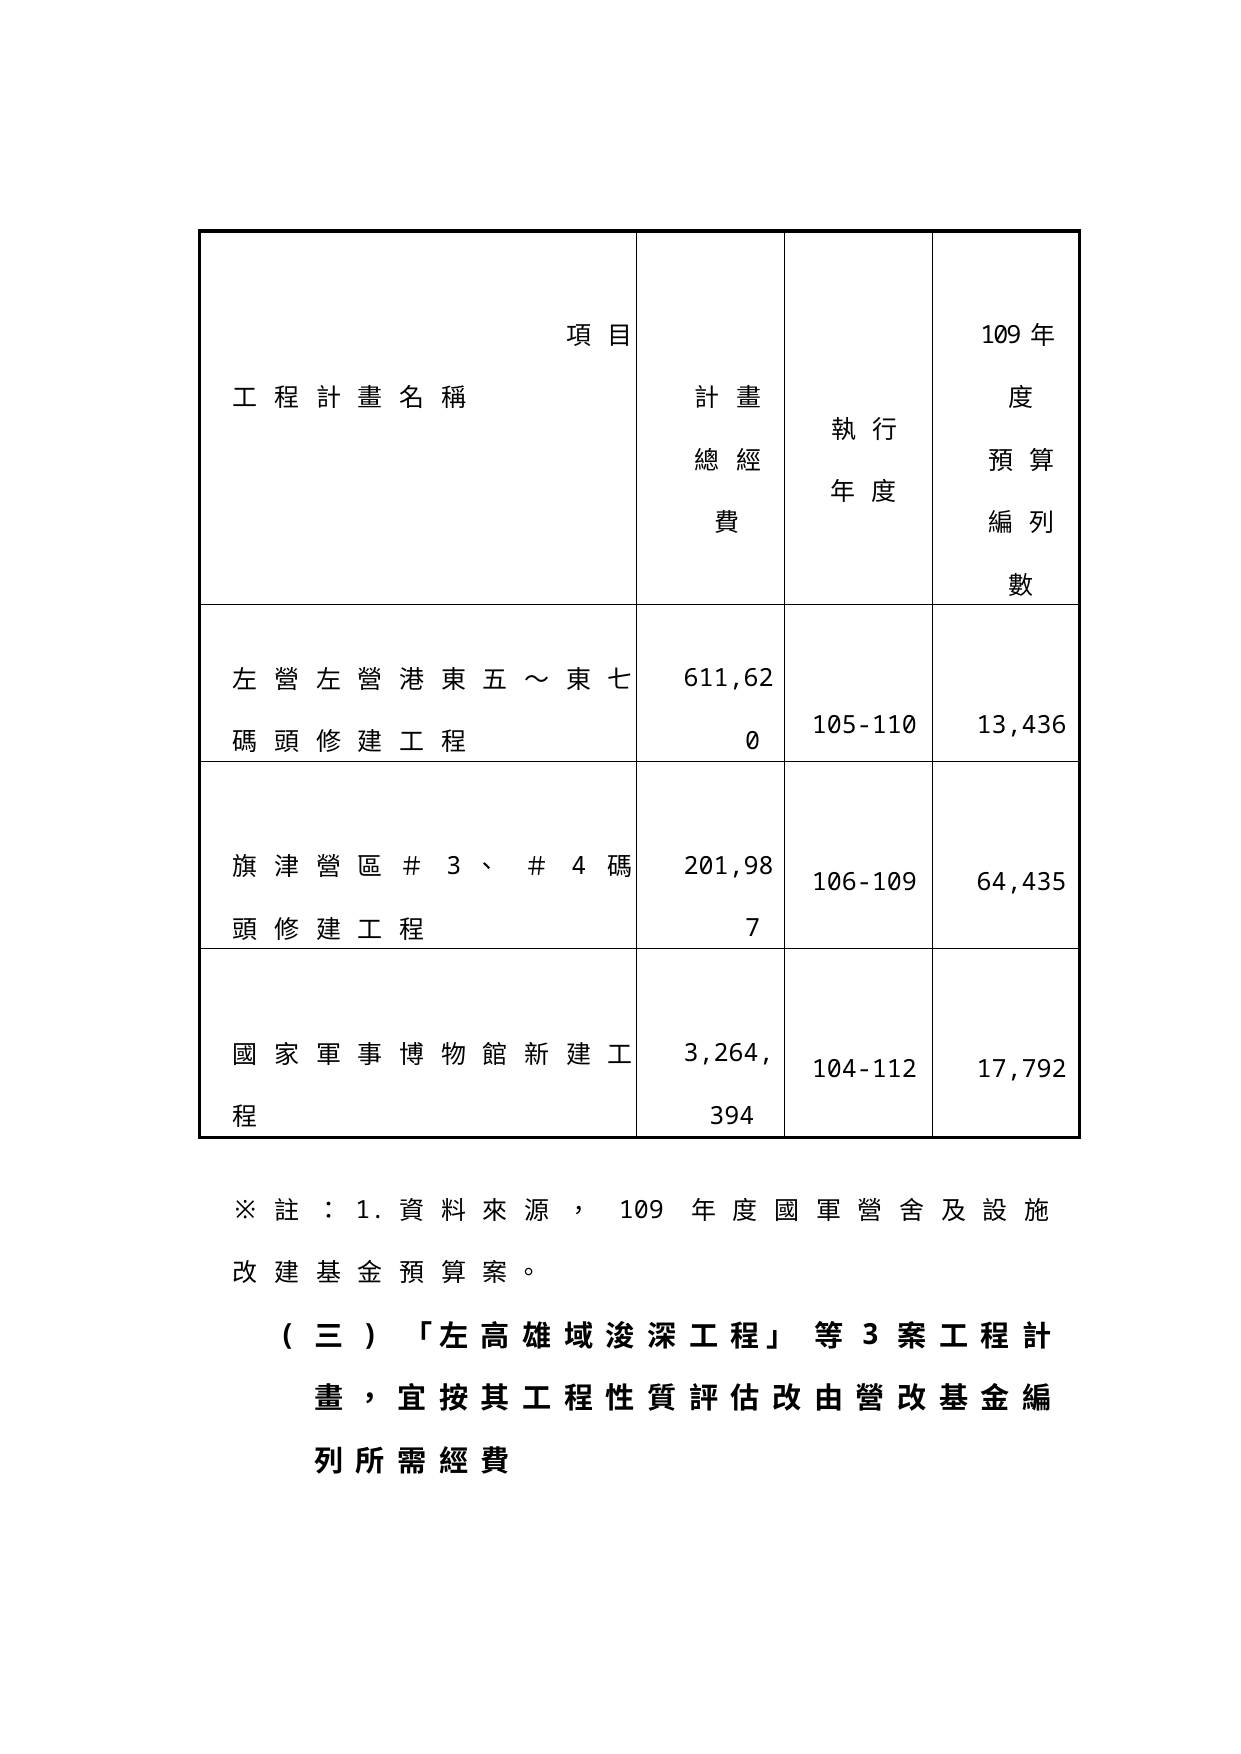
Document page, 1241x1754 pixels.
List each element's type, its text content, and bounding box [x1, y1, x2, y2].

table_header 執行年度 [785, 233, 932, 604]
table_cell 104-112 [785, 949, 932, 1136]
table_cell 201,987 [637, 762, 784, 948]
text ※註：1.資料來源，109年度國軍營舍及設施改建基金預算案。 [187, 1167, 1058, 1292]
table_header 109年度 預算編列數 [933, 233, 1078, 604]
table_cell 105-110 [785, 605, 932, 761]
table_cell 左營左營港東五～東七碼頭修建工程 [201, 605, 636, 761]
table_cell 旗津營區＃3、＃4碼頭修建工程 [201, 762, 636, 948]
table_cell 106-109 [785, 762, 932, 948]
table_cell 17,792 [933, 949, 1078, 1136]
table_cell 13,436 [933, 605, 1078, 761]
table_header 項目 工程計畫名稱 [201, 233, 636, 604]
text (三)「左高雄域浚深工程」等3案工程計畫，宜按其工程性質評估改由營改基金編列所需經費 [242, 1292, 1058, 1479]
table_cell 64,435 [933, 762, 1078, 948]
table_cell 3,264,394 [637, 949, 784, 1136]
table_header 計畫總經費 [637, 233, 784, 604]
table_cell 611,620 [637, 605, 784, 761]
table_cell 國家軍事博物館新建工程 [201, 949, 636, 1136]
